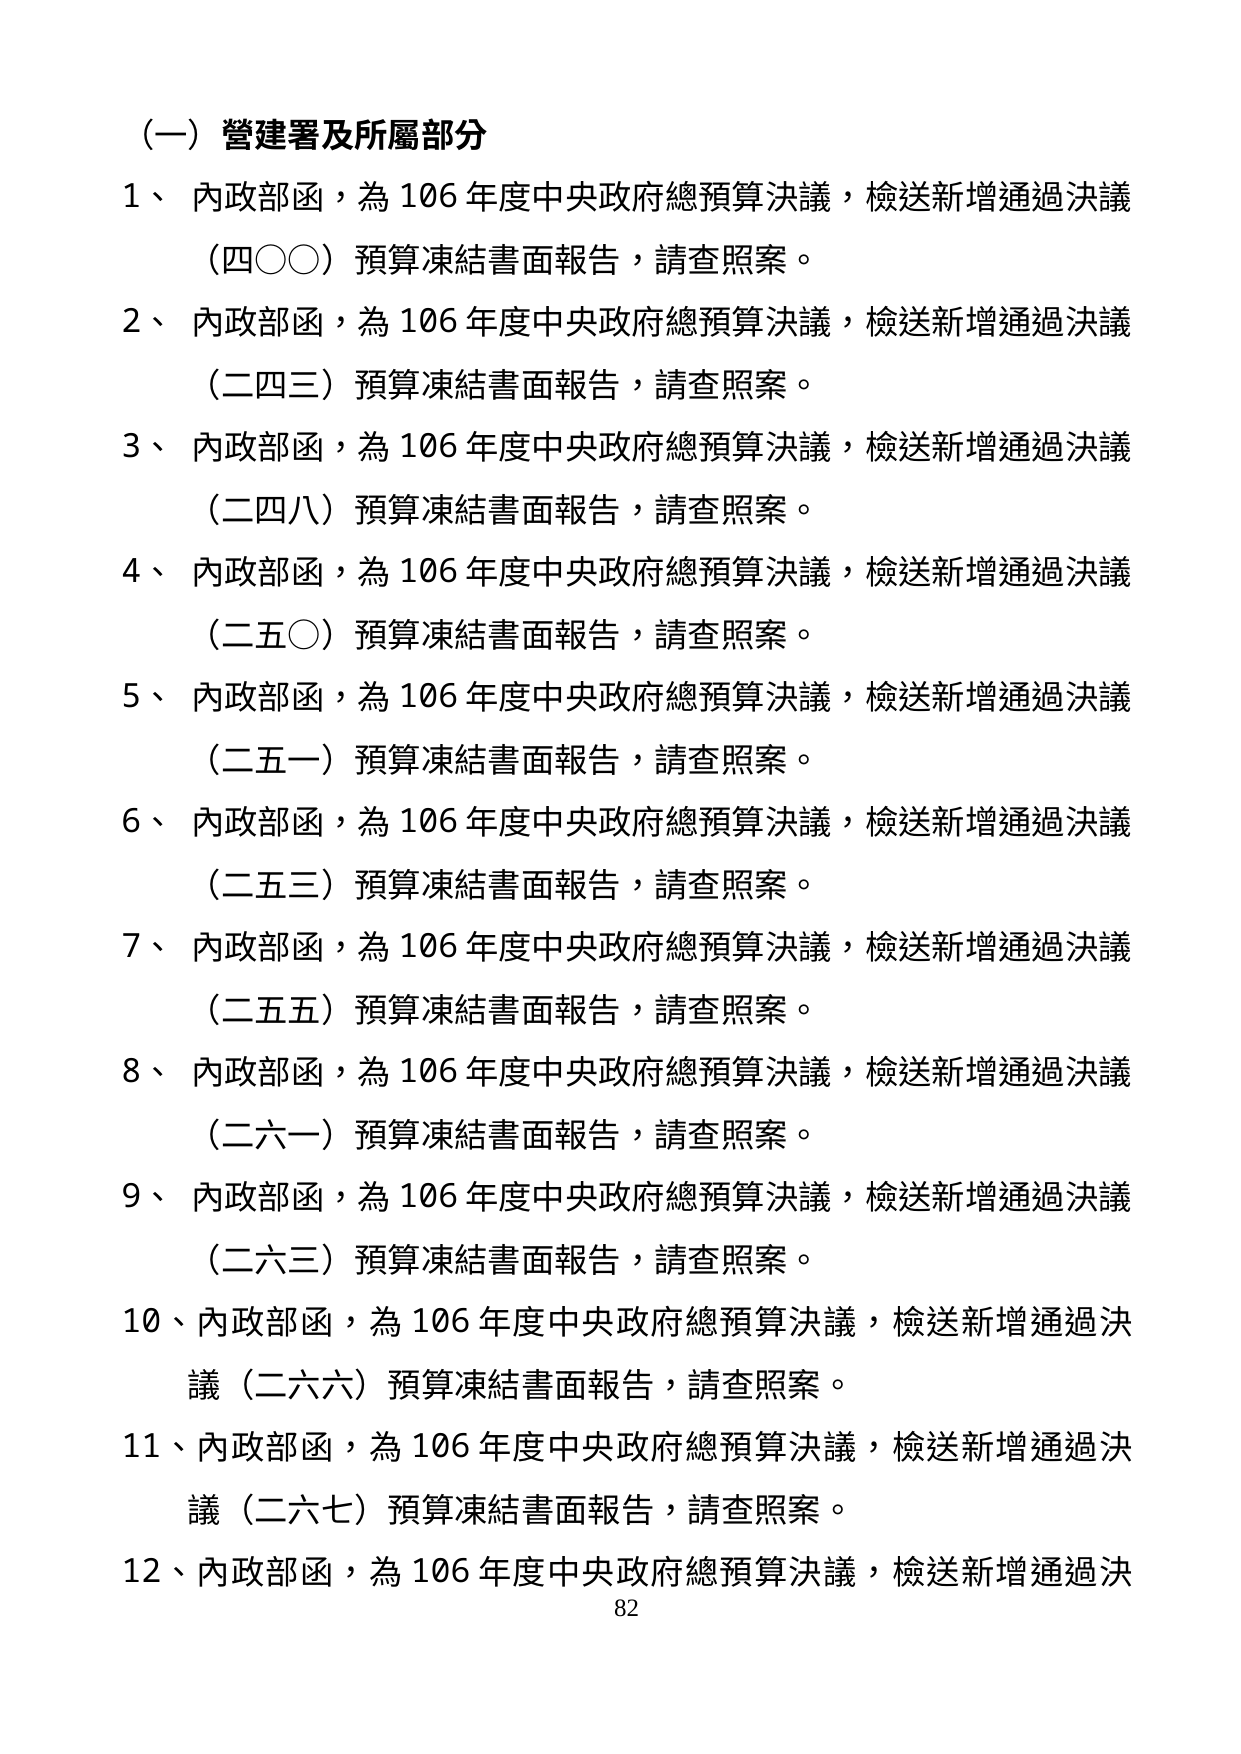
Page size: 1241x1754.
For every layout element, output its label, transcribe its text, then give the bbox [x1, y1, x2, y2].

text 4、 內政部函，為106年度中央政府總預算決議，檢送新增通過決議（二五○）預算凍結書面報告，請查照案。 [121, 528, 1133, 653]
text 11、內政部函，為106年度中央政府總預算決議，檢送新增通過決議（二六七）預算凍結書面報告，請查照案。 [121, 1403, 1133, 1528]
text 12、內政部函，為106年度中央政府總預算決議，檢送新增通過決 [121, 1528, 1133, 1591]
text 7、 內政部函，為106年度中央政府總預算決議，檢送新增通過決議（二五五）預算凍結書面報告，請查照案。 [121, 903, 1133, 1028]
text 3、 內政部函，為106年度中央政府總預算決議，檢送新增通過決議（二四八）預算凍結書面報告，請查照案。 [121, 403, 1133, 528]
text 1、 內政部函，為106年度中央政府總預算決議，檢送新增通過決議（四○○）預算凍結書面報告，請查照案。 [121, 153, 1133, 278]
text 2、 內政部函，為106年度中央政府總預算決議，檢送新增通過決議（二四三）預算凍結書面報告，請查照案。 [121, 278, 1133, 403]
text （一）營建署及所屬部分 [121, 91, 1132, 153]
text 8、 內政部函，為106年度中央政府總預算決議，檢送新增通過決議（二六一）預算凍結書面報告，請查照案。 [121, 1028, 1133, 1153]
text 9、 內政部函，為106年度中央政府總預算決議，檢送新增通過決議（二六三）預算凍結書面報告，請查照案。 [121, 1153, 1133, 1278]
text 6、 內政部函，為106年度中央政府總預算決議，檢送新增通過決議（二五三）預算凍結書面報告，請查照案。 [121, 778, 1133, 903]
text 10、內政部函，為106年度中央政府總預算決議，檢送新增通過決議（二六六）預算凍結書面報告，請查照案。 [121, 1278, 1133, 1403]
text 5、 內政部函，為106年度中央政府總預算決議，檢送新增通過決議（二五一）預算凍結書面報告，請查照案。 [121, 653, 1133, 778]
